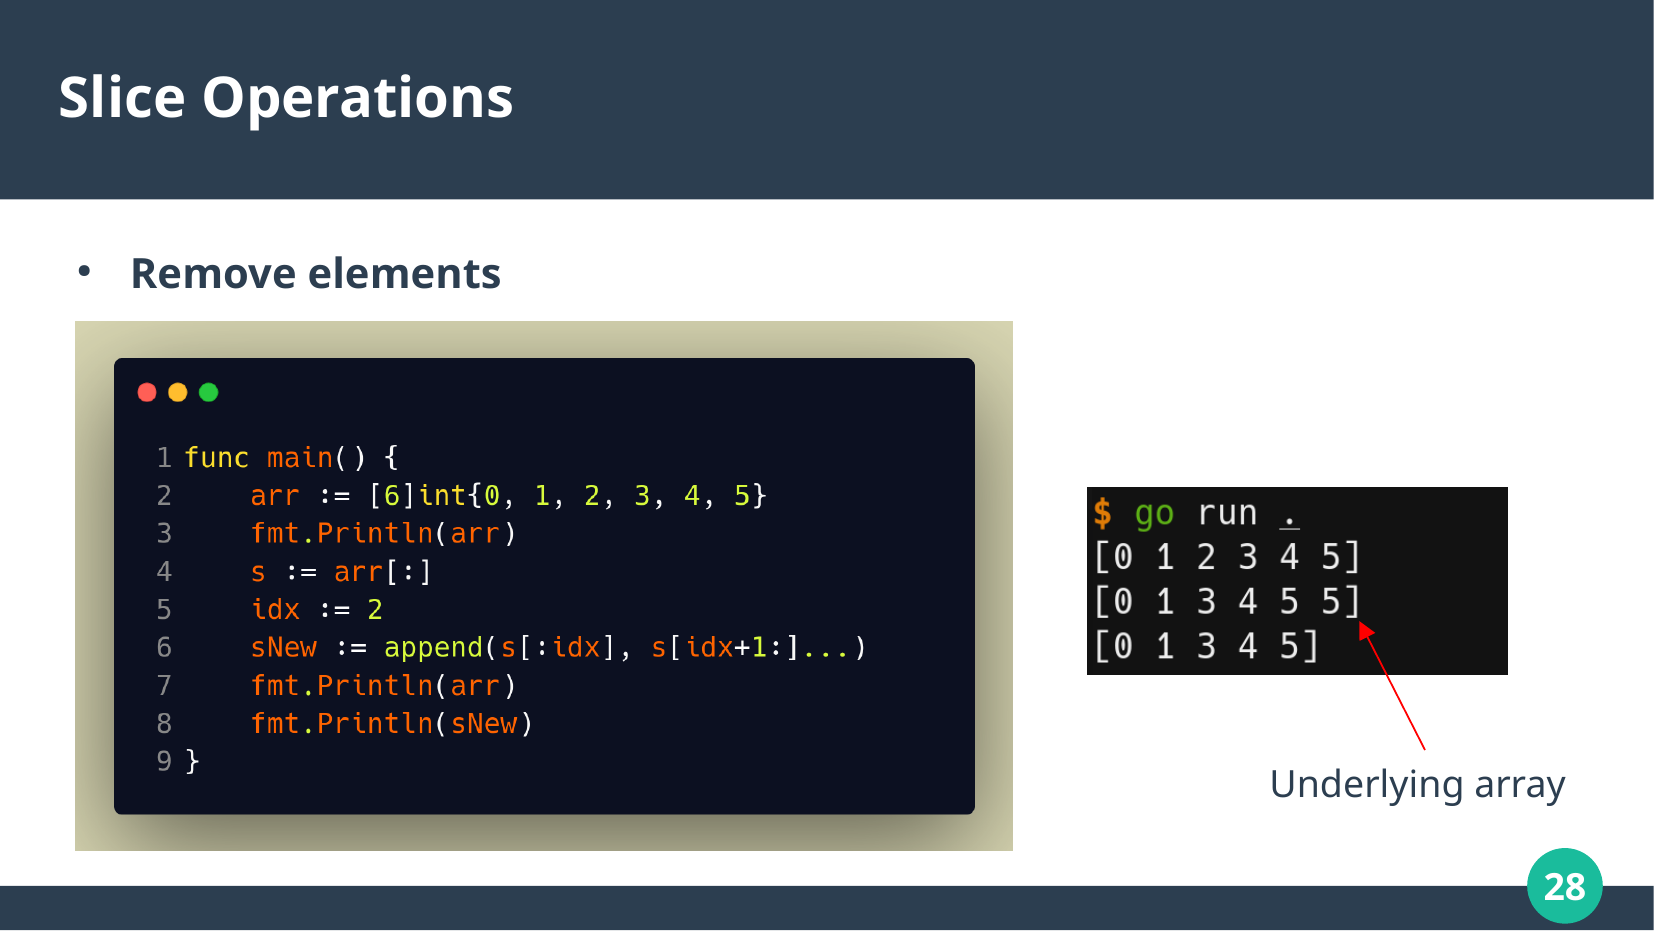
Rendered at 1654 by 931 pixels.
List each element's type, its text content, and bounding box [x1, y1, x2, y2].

list Remove elements [59, 243, 638, 338]
text_box Underlying array [1254, 750, 1581, 816]
picture [1087, 487, 1508, 676]
picture [75, 321, 1013, 851]
title Slice Operations [59, 37, 1595, 155]
